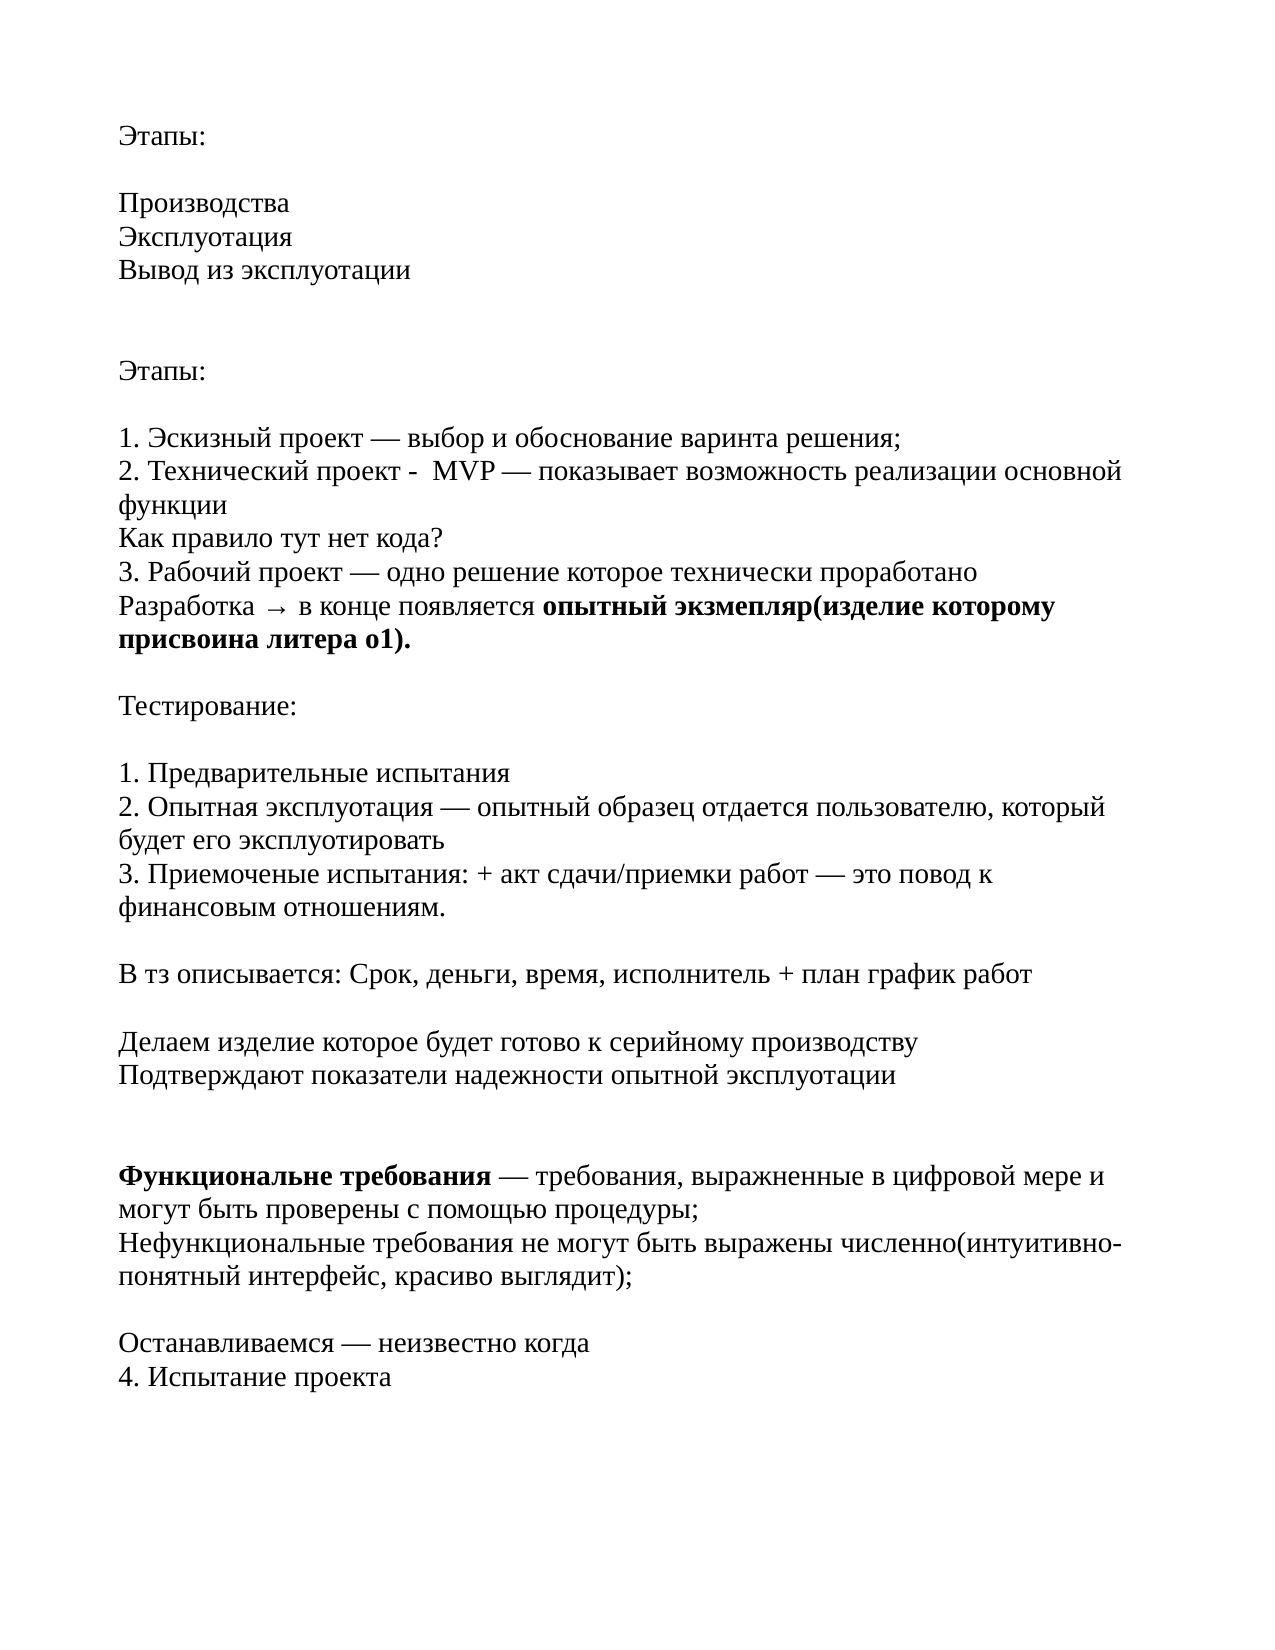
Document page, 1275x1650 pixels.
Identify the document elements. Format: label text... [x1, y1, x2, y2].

text Разработка → в конце появляется опытный экзмепляр(изделие которому присвоина литера o1). [118, 588, 1157, 655]
text Нефункциональные требования не могут быть выражены численно(интуитивно-понятный интерфейс, красиво выглядит); [118, 1225, 1157, 1292]
text Производства [118, 185, 1157, 219]
text 2. Технический проект - MVP — показывает возможность реализации основной функции [118, 453, 1157, 521]
text Делаем изделие которое будет готово к серийному производству [118, 1024, 1157, 1057]
text 1. Эскизный проект — выбор и обоснование варинта решения; [118, 420, 1157, 453]
text 4. Испытание проекта [118, 1359, 1157, 1393]
text Эксплуотация [118, 219, 1157, 252]
text В тз описывается: Срок, деньги, время, исполнитель + план график работ [118, 957, 1157, 990]
text Вывод из эксплуотации [118, 252, 1157, 286]
text Останавливаемся — неизвестно когда [118, 1326, 1157, 1359]
text 2. Опытная эксплуотация — опытный образец отдается пользователю, который будет его эксплуотировать [118, 789, 1157, 856]
text Как правило тут нет кода? [118, 521, 1157, 554]
text Функциональне требования — требования, выражненные в цифровой мере и могут быть проверены с помощью процедуры; [118, 1158, 1157, 1225]
text 3. Приемоченые испытания: + акт сдачи/приемки работ — это повод к финансовым отношениям. [118, 856, 1157, 923]
text Этапы: [118, 118, 1157, 152]
text 1. Предварительные испытания [118, 755, 1157, 789]
text Подтверждают показатели надежности опытной эксплуотации [118, 1057, 1157, 1091]
text Тестирование: [118, 688, 1157, 722]
text 3. Рабочий проект — одно решение которое технически проработано [118, 554, 1157, 588]
text Этапы: [118, 353, 1157, 386]
